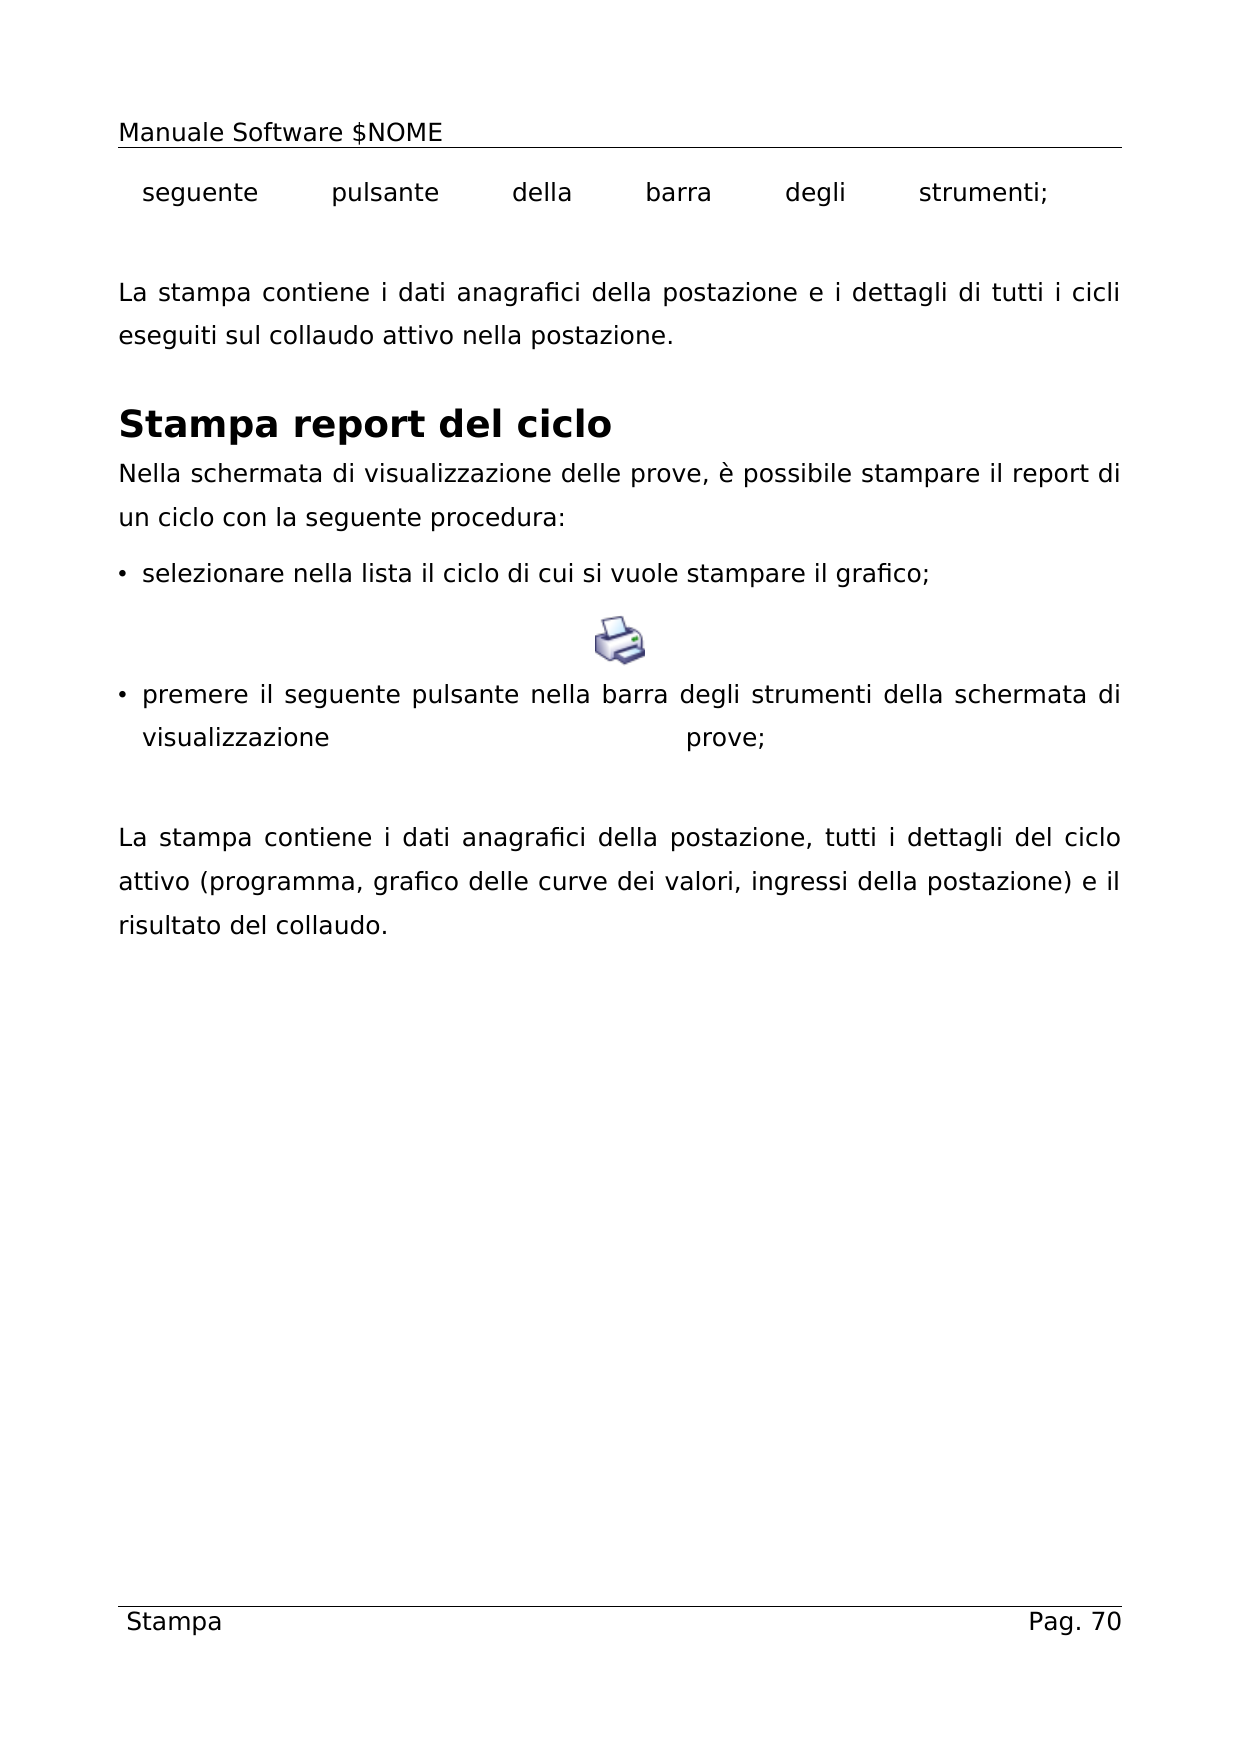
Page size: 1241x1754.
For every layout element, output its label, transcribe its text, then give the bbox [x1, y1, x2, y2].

picture [595, 615, 645, 666]
list seguente pulsante della barra degli strumenti; [118, 178, 1122, 251]
text La stampa contiene i dati anagrafici della postazione e i dettagli di tutti i cicli eseguiti sul collaudo attivo nella postazione. [118, 278, 1122, 351]
list selezionare nella lista il ciclo di cui si vuole stampare il grafico; [118, 559, 1122, 588]
text La stampa contiene i dati anagrafici della postazione, tutti i dettagli del ciclo attivo (programma, grafico delle curve dei valori, ingressi della postazione) e il risultato del collaudo. [118, 823, 1122, 940]
text Nella schermata di visualizzazione delle prove, è possibile stampare il report di un ciclo con la seguente procedura: [118, 459, 1122, 532]
subtitle Stampa report del ciclo [118, 403, 1122, 446]
list premere il seguente pulsante nella barra degli strumenti della schermata di visualizzazione prove; [118, 615, 1122, 796]
